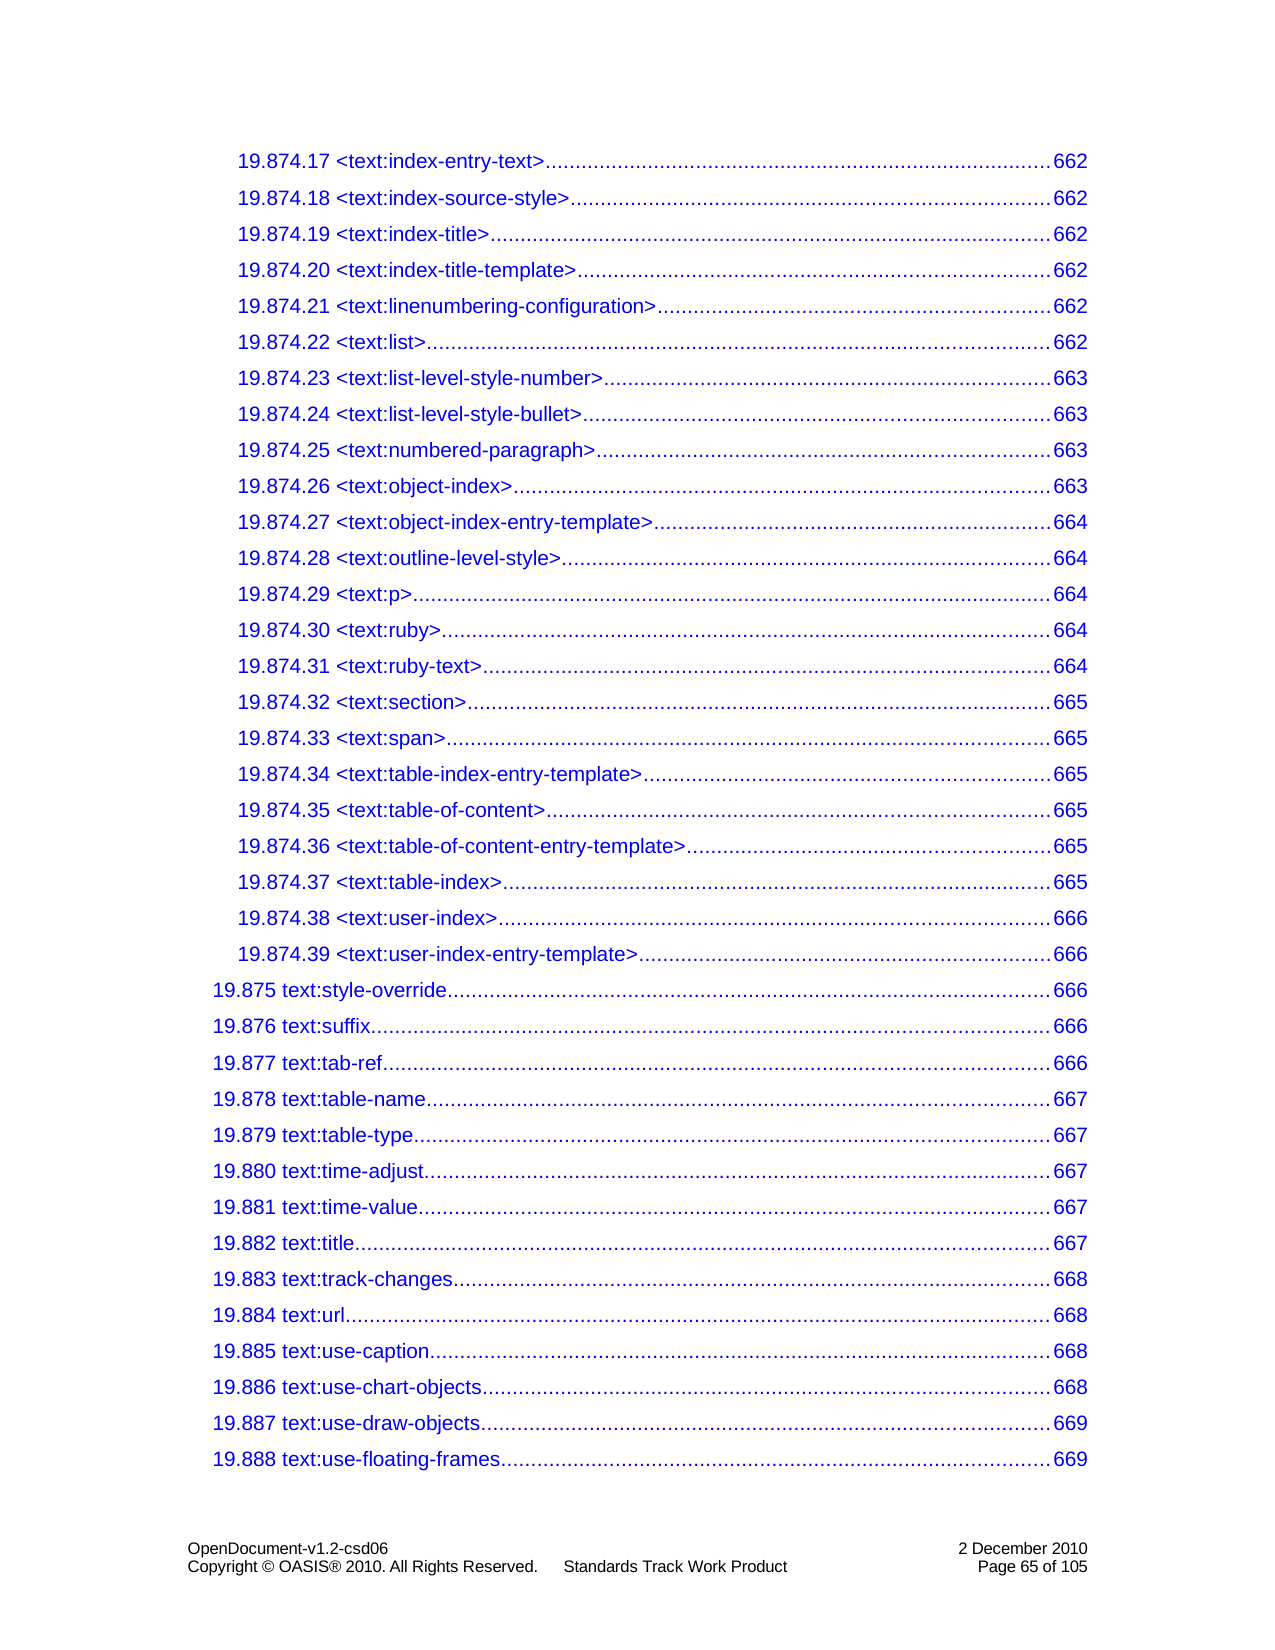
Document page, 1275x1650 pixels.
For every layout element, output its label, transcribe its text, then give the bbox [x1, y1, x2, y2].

text 19.883 text:track-changes 668 [212, 1267, 1088, 1291]
text 19.874.27 <text:object-index-entry-template> 664 [237, 510, 1088, 534]
text 19.874.35 <text:table-of-content> 665 [237, 799, 1088, 822]
text 19.874.33 <text:span> 665 [237, 727, 1088, 750]
text 19.874.39 <text:user-index-entry-template> 666 [237, 943, 1088, 966]
text 19.874.17 <text:index-entry-text> 662 [237, 150, 1088, 173]
text 19.874.30 <text:ruby> 664 [237, 618, 1088, 642]
text 19.882 text:title 667 [212, 1231, 1088, 1255]
text 19.874.37 <text:table-index> 665 [237, 871, 1088, 894]
text 19.874.28 <text:outline-level-style> 664 [237, 546, 1088, 570]
text 19.874.18 <text:index-source-style> 662 [237, 186, 1088, 209]
text 19.877 text:tab-ref 666 [212, 1051, 1088, 1074]
text 19.874.32 <text:section> 665 [237, 691, 1088, 714]
text 19.888 text:use-floating-frames 669 [212, 1447, 1088, 1471]
text 19.875 text:style-override 666 [212, 979, 1088, 1002]
text 19.884 text:url 668 [212, 1303, 1088, 1327]
text 19.874.34 <text:table-index-entry-template> 665 [237, 763, 1088, 786]
text 19.876 text:suffix 666 [212, 1015, 1088, 1038]
text 19.874.20 <text:index-title-template> 662 [237, 258, 1088, 282]
text 19.874.26 <text:object-index> 663 [237, 474, 1088, 498]
text 19.874.25 <text:numbered-paragraph> 663 [237, 438, 1088, 462]
text 19.878 text:table-name 667 [212, 1087, 1088, 1111]
text 19.874.19 <text:index-title> 662 [237, 222, 1088, 246]
text 19.874.23 <text:list-level-style-number> 663 [237, 366, 1088, 390]
text 19.874.22 <text:list> 662 [237, 330, 1088, 354]
text 19.874.31 <text:ruby-text> 664 [237, 654, 1088, 678]
text 19.874.24 <text:list-level-style-bullet> 663 [237, 402, 1088, 426]
text 19.879 text:table-type 667 [212, 1123, 1088, 1147]
text 19.886 text:use-chart-objects 668 [212, 1375, 1088, 1399]
text 19.880 text:time-adjust 667 [212, 1159, 1088, 1183]
text 19.874.21 <text:linenumbering-configuration> 662 [237, 294, 1088, 318]
text 19.874.38 <text:user-index> 666 [237, 907, 1088, 930]
text 19.874.36 <text:table-of-content-entry-template> 665 [237, 835, 1088, 858]
text 19.885 text:use-caption 668 [212, 1339, 1088, 1363]
text 19.887 text:use-draw-objects 669 [212, 1411, 1088, 1435]
text 19.881 text:time-value 667 [212, 1195, 1088, 1219]
text 19.874.29 <text:p> 664 [237, 582, 1088, 606]
